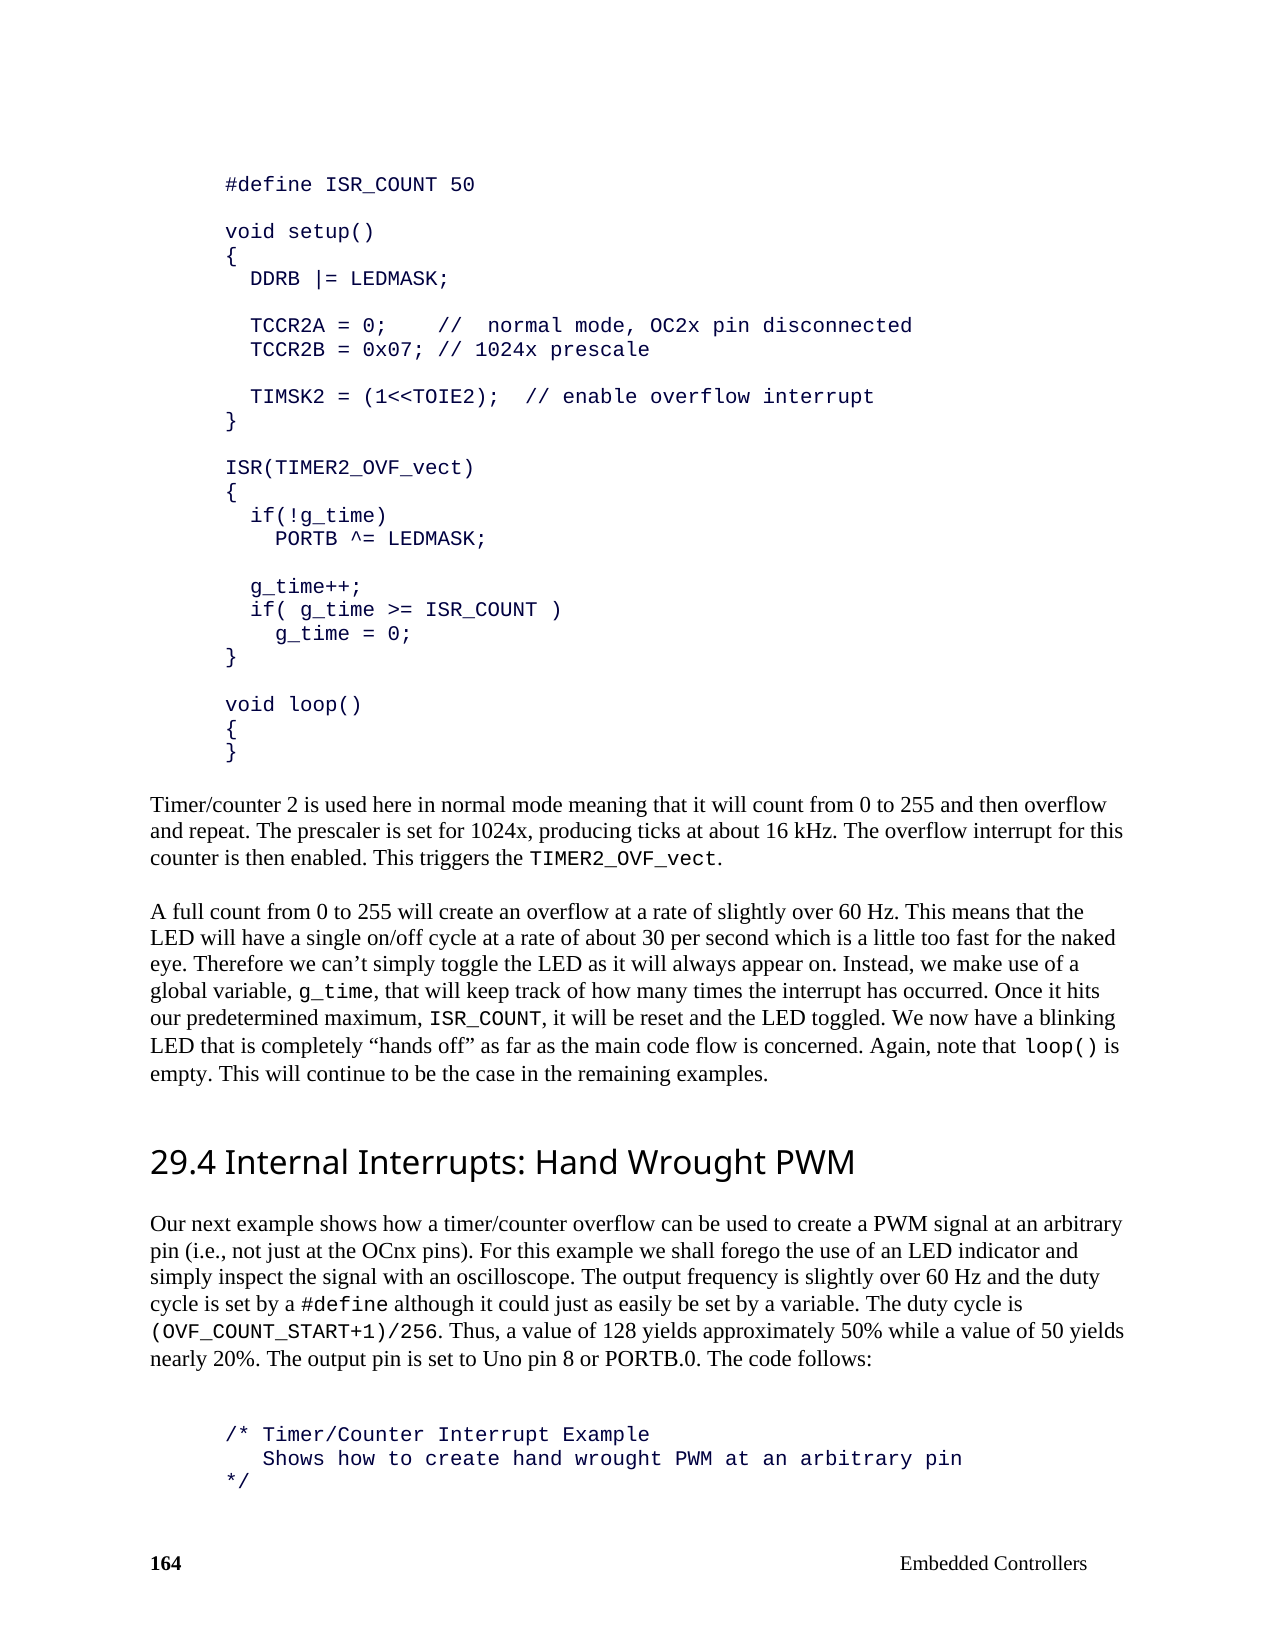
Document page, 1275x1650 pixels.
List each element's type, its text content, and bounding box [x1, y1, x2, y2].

text void setup() [225, 221, 1125, 244]
text { [225, 481, 1125, 505]
text if(!g_time) [225, 505, 1125, 528]
text A full count from 0 to 255 will create an overflow at a rate of slightly over 60 Hz. This means that the LED will have a single on/off cycle at a rate of about 30 per second which is a little too fast for the naked eye. Therefore we can’t simply toggle the LED as it will always appear on. Instead, we make use of a global variable, g_time, that will keep track of how many times the interrupt has occurred. Once it hits our predetermined maximum, ISR_COUNT, it will be reset and the LED toggled. We now have a blinking LED that is completely “hands off” as far as the main code flow is concerned. Again, note that loop() is empty. This will continue to be the case in the remaining examples. [150, 898, 1125, 1086]
subtitle 29.4 Internal Interrupts: Hand Wrought PWM [150, 1139, 1125, 1184]
text #define ISR_COUNT 50 [225, 174, 1125, 197]
text TCCR2B = 0x07; // 1024x prescale [225, 339, 1125, 363]
text { [225, 244, 1125, 268]
text g_time++; [225, 576, 1125, 599]
text Our next example shows how a timer/counter overflow can be used to create a PWM signal at an arbitrary pin (i.e., not just at the OCnx pins). For this example we shall forego the use of an LED indicator and simply inspect the signal with an oscilloscope. The output frequency is slightly over 60 Hz and the duty cycle is set by a #define although it could just as easily be set by a variable. The duty cycle is (OVF_COUNT_START+1)/256. Thus, a value of 128 yields approximately 50% while a value of 50 yields nearly 20%. The output pin is set to Uno pin 8 or PORTB.0. The code follows: [150, 1211, 1125, 1371]
text DDRB |= LEDMASK; [225, 268, 1125, 292]
text if( g_time >= ISR_COUNT ) [225, 599, 1125, 623]
text } [225, 647, 1125, 670]
text { [225, 717, 1125, 741]
text TCCR2A = 0; // normal mode, OC2x pin disconnected [225, 316, 1125, 339]
text Shows how to create hand wrought PWM at an arbitrary pin [225, 1447, 1125, 1471]
text g_time = 0; [225, 623, 1125, 647]
text ISR(TIMER2_OVF_vect) [225, 457, 1125, 481]
text /* Timer/Counter Interrupt Example [225, 1424, 1125, 1447]
text } [225, 741, 1125, 765]
text Timer/counter 2 is used here in normal mode meaning that it will count from 0 to 255 and then overflow and repeat. The prescaler is set for 1024x, producing ticks at about 16 kHz. The overflow interrupt for this counter is then enabled. This triggers the TIMER2_OVF_vect. [150, 791, 1125, 871]
text void loop() [225, 694, 1125, 717]
text } [225, 410, 1125, 434]
text */ [225, 1471, 1125, 1495]
text PORTB ^= LEDMASK; [225, 528, 1125, 552]
text TIMSK2 = (1<<TOIE2); // enable overflow interrupt [225, 386, 1125, 410]
